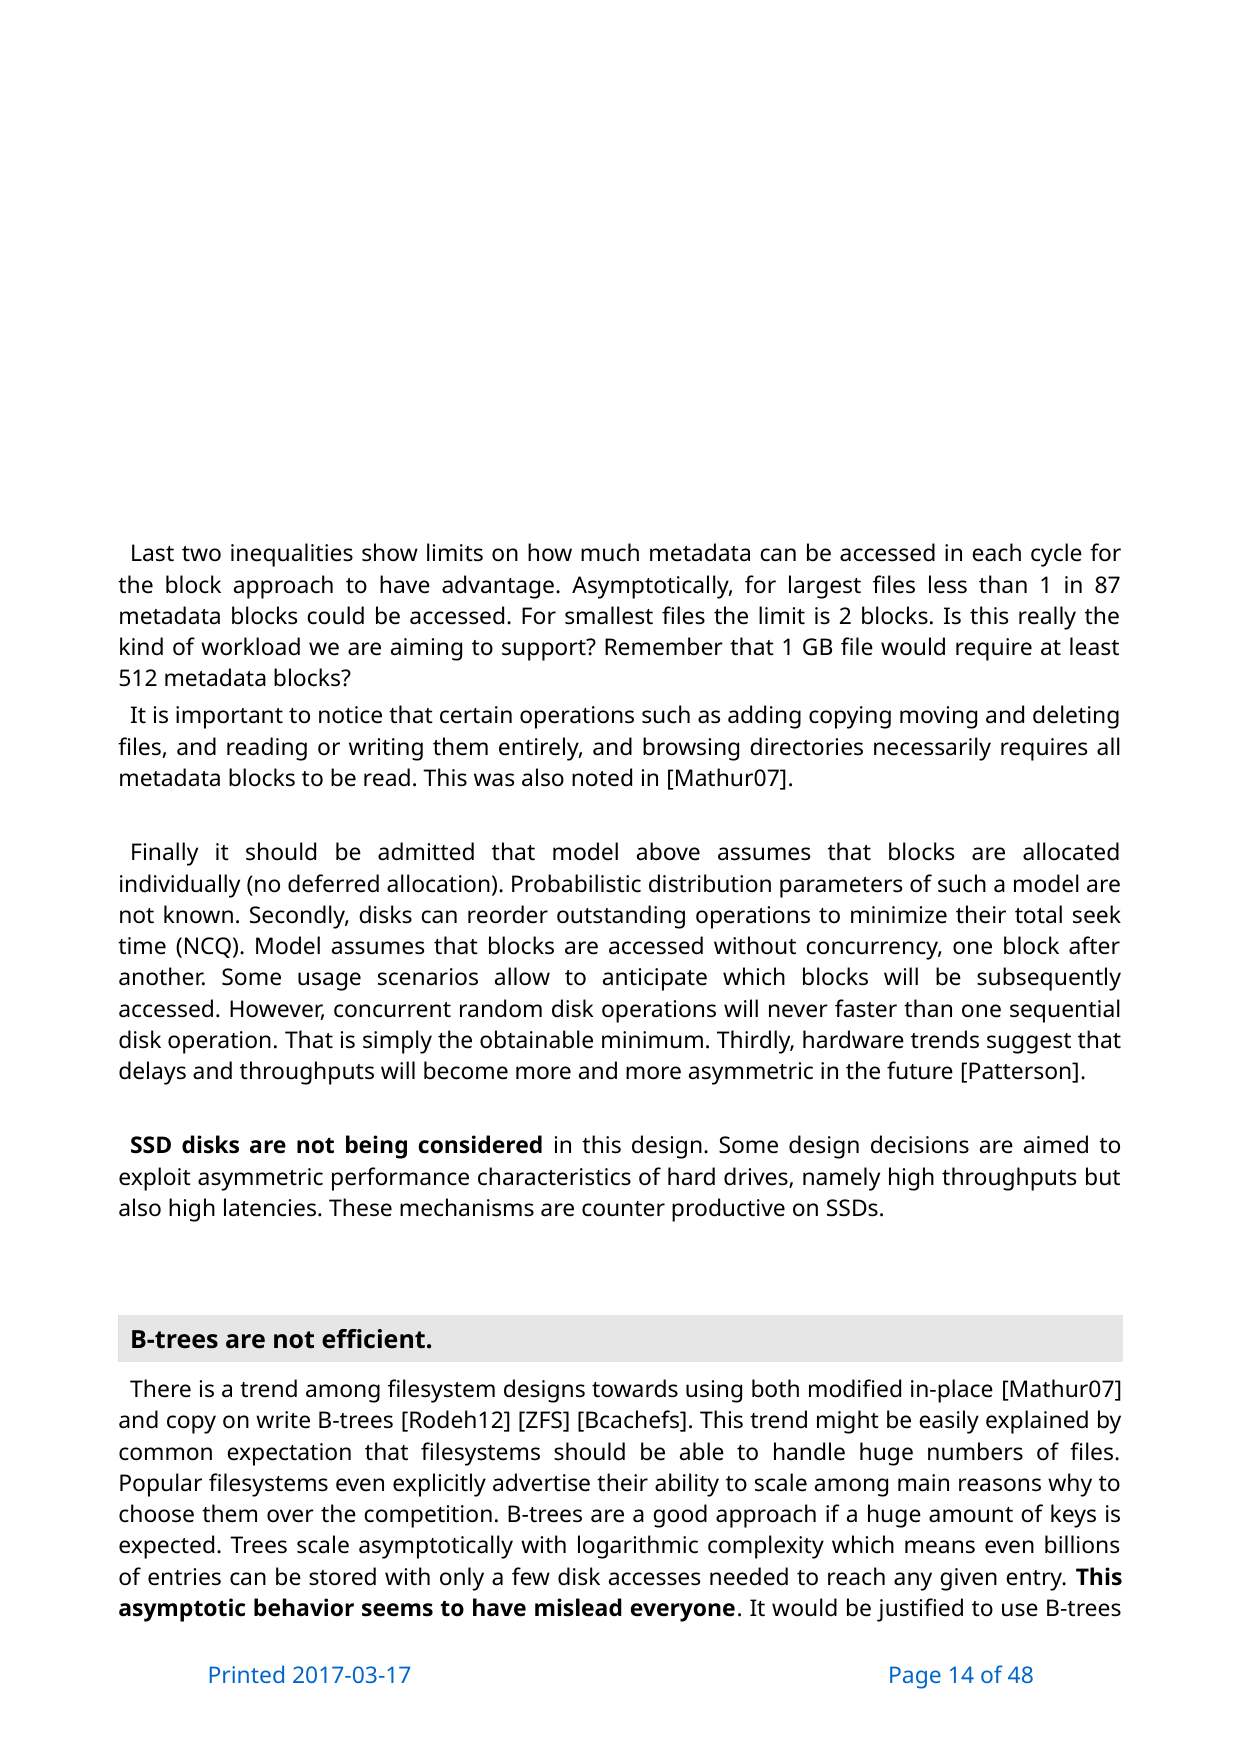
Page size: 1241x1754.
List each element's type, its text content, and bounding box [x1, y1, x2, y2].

text There is a trend among filesystem designs towards using both modified in-place [Mathur07] and copy on write B-trees [Rodeh12] [ZFS] [Bcachefs]. This trend might be easily explained by common expectation that filesystems should be able to handle huge numbers of files. Popular filesystems even explicitly advertise their ability to scale among main reasons why to choose them over the competition. B-trees are a good approach if a huge amount of keys is expected. Trees scale asymptotically with logarithmic complexity which means even billions of entries can be stored with only a few disk accesses needed to reach any given entry. This asymptotic behavior seems to have mislead everyone. It would be justified to use B-trees [118, 1373, 1122, 1623]
subtitle B-trees are not efficient. [119, 1316, 1122, 1361]
text It is important to notice that certain operations such as adding copying moving and deleting files, and reading or writing them entirely, and browsing directories necessarily requires all metadata blocks to be read. This was also noted in [Mathur07]. [118, 699, 1122, 793]
text SSD disks are not being considered in this design. Some design decisions are aimed to exploit asymmetric performance characteristics of hard drives, namely high throughputs but also high latencies. These mechanisms are counter productive on SSDs. [118, 1129, 1122, 1223]
text Finally it should be admitted that model above assumes that blocks are allocated individually (no deferred allocation). Probabilistic distribution parameters of such a model are not known. Secondly, disks can reorder outstanding operations to minimize their total seek time (NCQ). Model assumes that blocks are accessed without concurrency, one block after another. Some usage scenarios allow to anticipate which blocks will be subsequently accessed. However, concurrent random disk operations will never faster than one sequential disk operation. That is simply the obtainable minimum. Thirdly, hardware trends suggest that delays and throughputs will become more and more asymmetric in the future [Patterson]. [118, 836, 1122, 1086]
text Last two inequalities show limits on how much metadata can be accessed in each cycle for the block approach to have advantage. Asymptotically, for largest files less than 1 in 87 metadata blocks could be accessed. For smallest files the limit is 2 blocks. Is this really the kind of workload we are aiming to support? Remember that 1 GB file would require at least 512 metadata blocks? [118, 537, 1122, 693]
